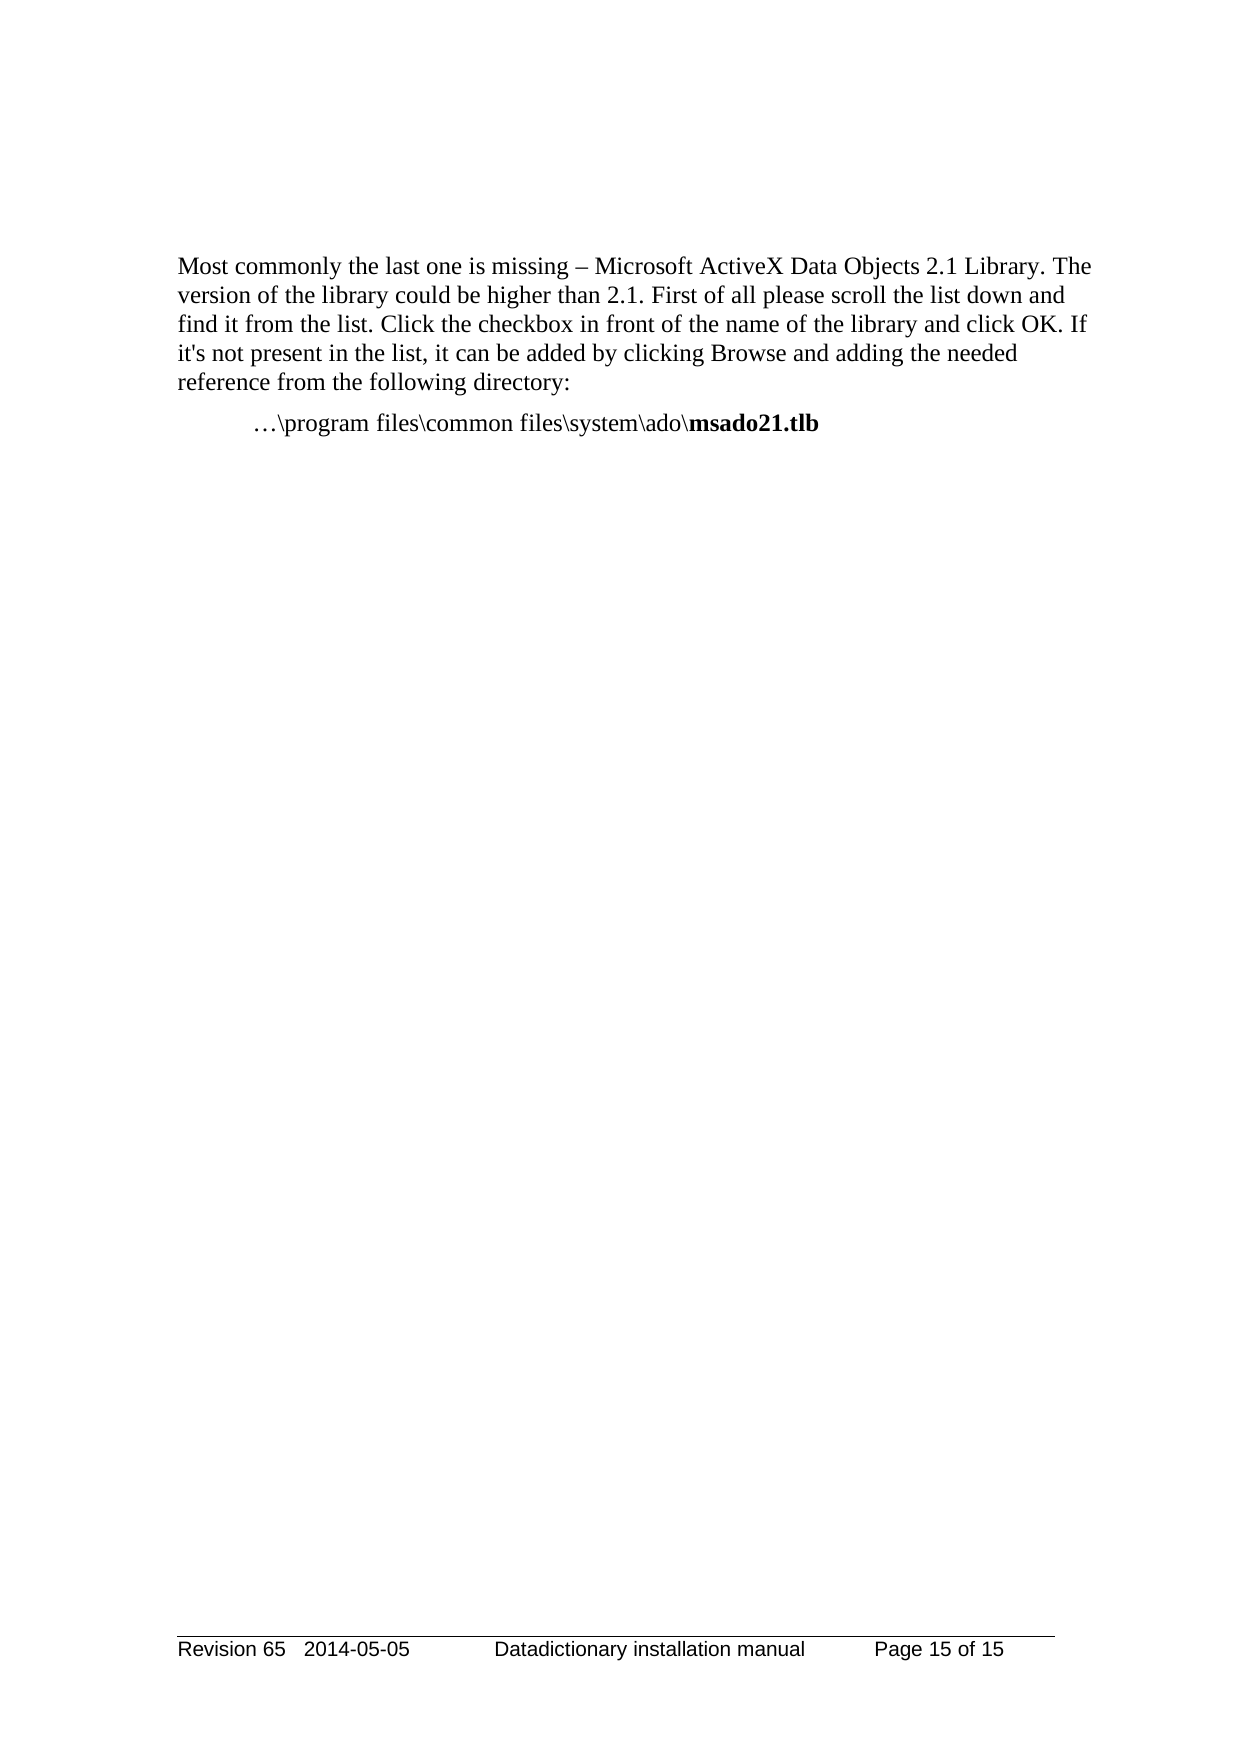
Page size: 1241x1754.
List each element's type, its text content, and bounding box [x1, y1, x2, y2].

text Most commonly the last one is missing – Microsoft ActiveX Data Objects 2.1 Library. The version of the library could be higher than 2.1. First of all please scroll the list down and find it from the list. Click the checkbox in front of the name of the library and click OK. If it's not present in the list, it can be added by clicking Browse and adding the needed reference from the following directory: [177, 251, 1092, 396]
text …\program files\common files\system\ado\msado21.tlb [252, 408, 1092, 437]
